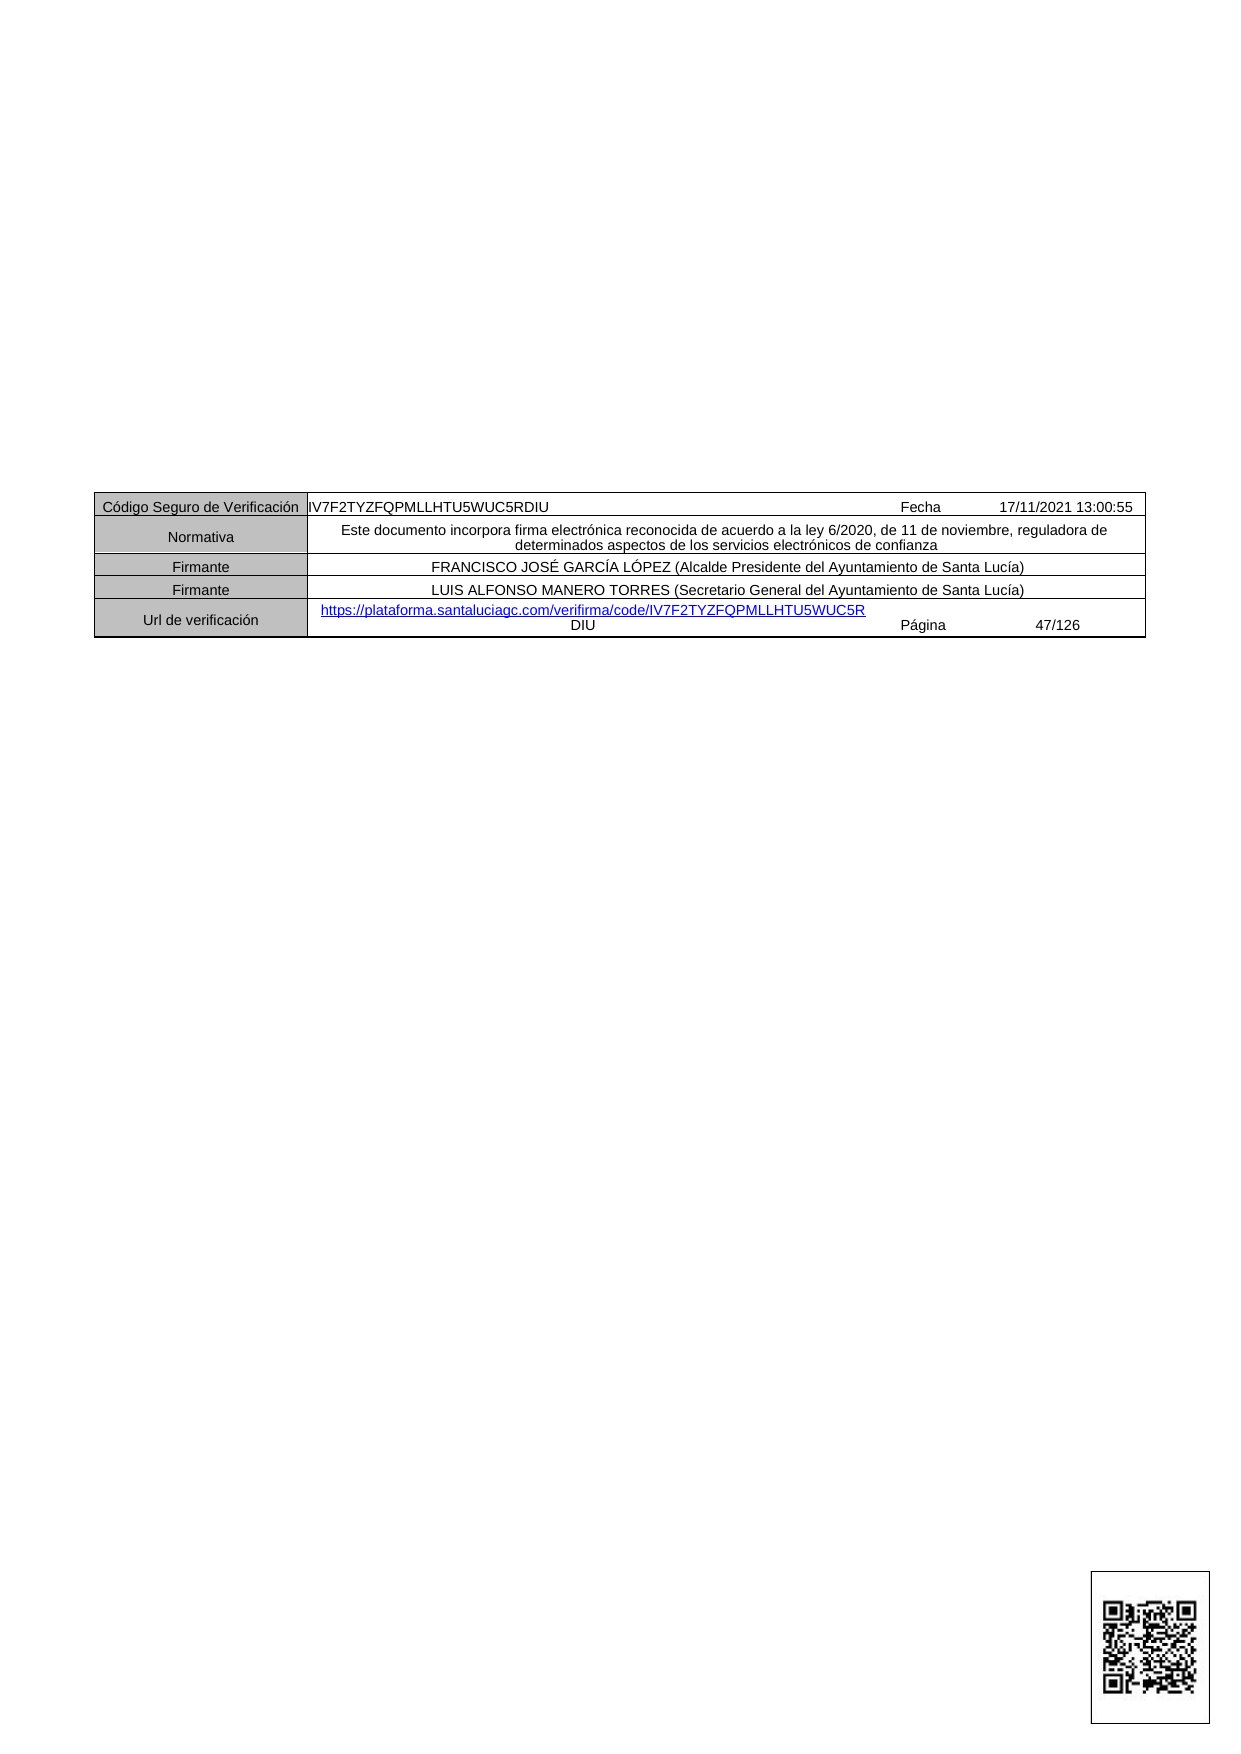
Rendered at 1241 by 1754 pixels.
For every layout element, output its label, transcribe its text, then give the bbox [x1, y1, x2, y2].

table_cell https://plataforma.santaluciagc.com/verifirma/code/IV7F2TYZFQPMLLHTU5WUC5R DIU Página 47/126 [308, 599, 1145, 636]
table_cell Firmante [95, 554, 307, 575]
table_header Código Seguro de Verificación [95, 493, 307, 515]
table_cell Este documento incorpora firma electrónica reconocida de acuerdo a la ley 6/2020, de 11 de noviembre, reguladora de determinados aspectos de los servicios electrónicos de confianza [308, 516, 1145, 552]
table_cell FRANCISCO JOSÉ GARCÍA LÓPEZ (Alcalde Presidente del Ayuntamiento de Santa Lucía) [308, 554, 1145, 575]
table_cell Firmante [95, 576, 307, 598]
table_header IV7F2TYZFQPMLLHTU5WUC5RDIU Fecha 17/11/2021 13:00:55 [308, 493, 1145, 515]
table_cell Url de verificación [95, 599, 307, 636]
table_cell Normativa [95, 516, 307, 552]
picture [1092, 1572, 1209, 1723]
table_cell LUIS ALFONSO MANERO TORRES (Secretario General del Ayuntamiento de Santa Lucía) [308, 576, 1145, 598]
